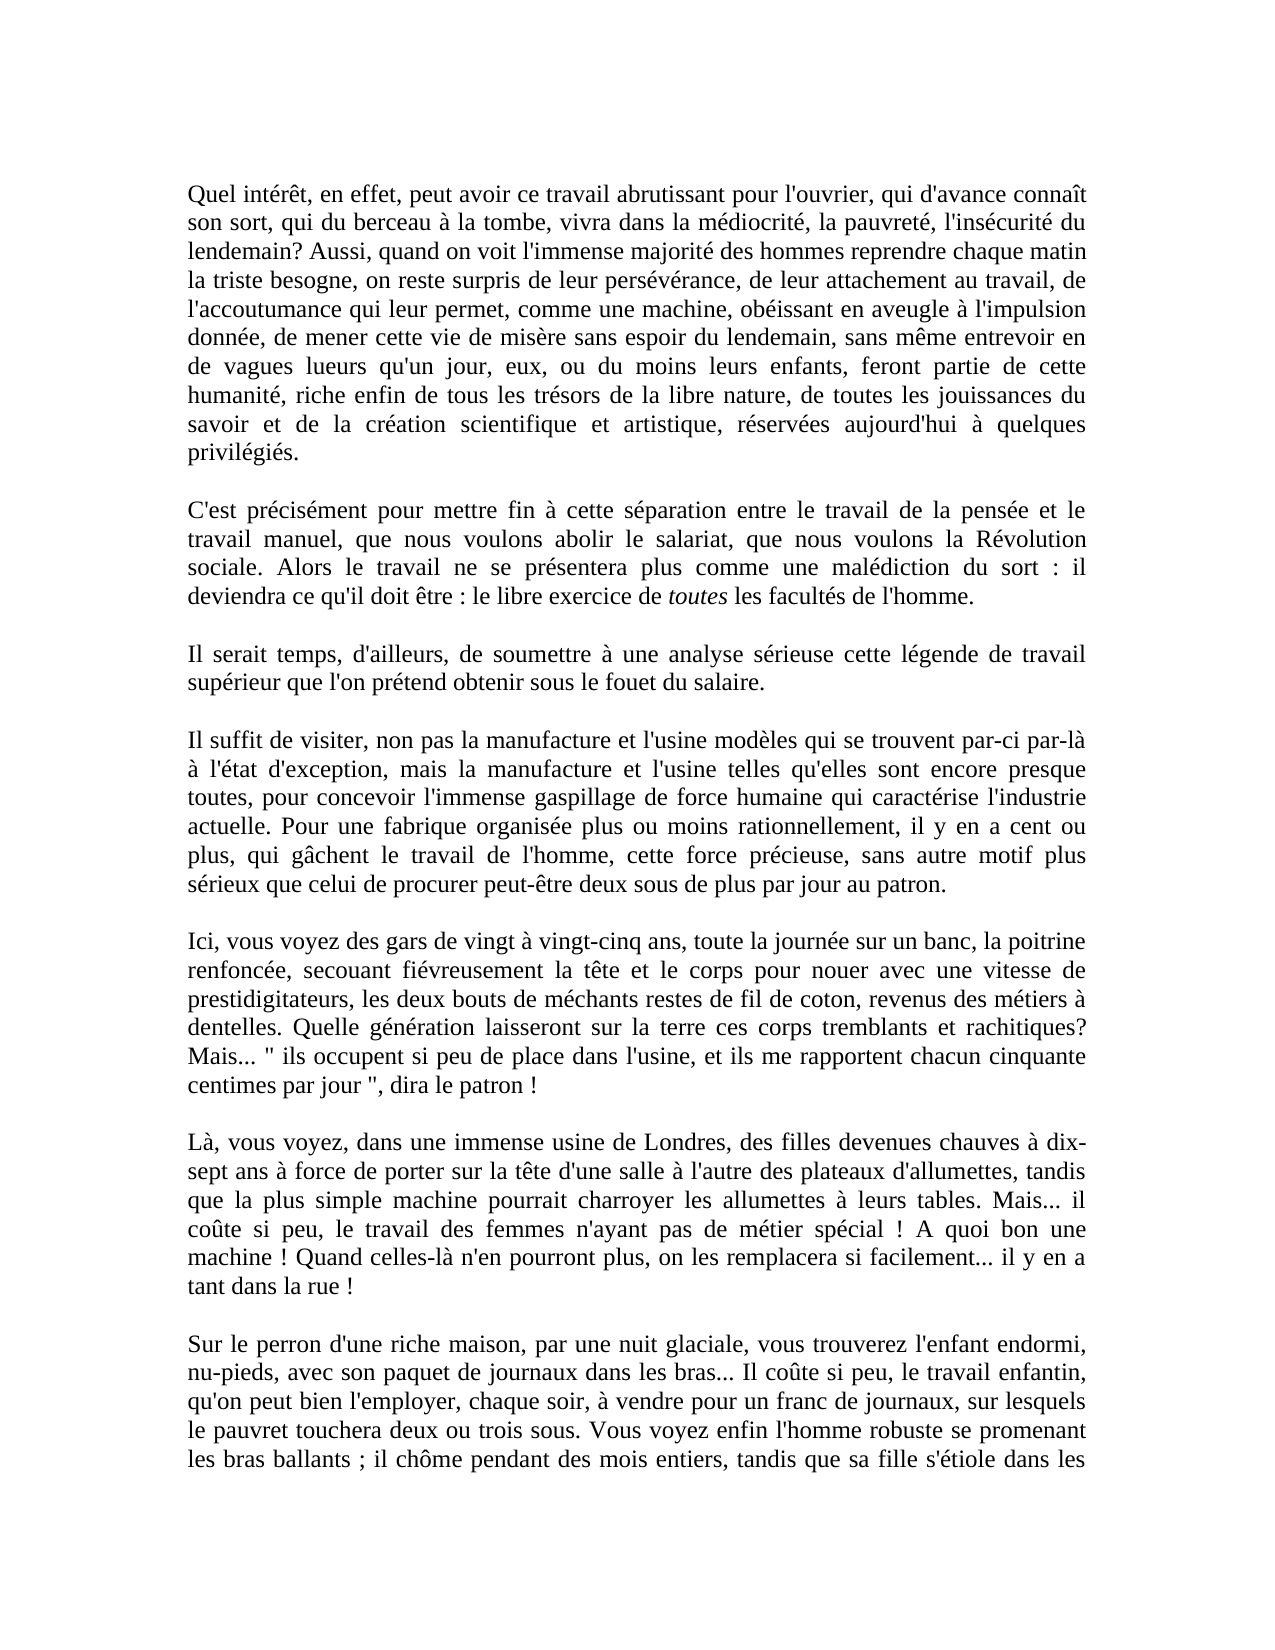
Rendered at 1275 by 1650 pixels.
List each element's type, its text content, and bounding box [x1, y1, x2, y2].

text Il suffit de visiter, non pas la manufacture et l'usine modèles qui se trouvent par-ci par-là à l'état d'exception, mais la manufacture et l'usine telles qu'elles sont encore presque toutes, pour concevoir l'immense gaspillage de force humaine qui caractérise l'industrie actuelle. Pour une fabrique organisée plus ou moins rationnellement, il y en a cent ou plus, qui gâchent le travail de l'homme, cette force précieuse, sans autre motif plus sérieux que celui de procurer peut-être deux sous de plus par jour au patron. [187, 725, 1087, 897]
text Il serait temps, d'ailleurs, de soumettre à une analyse sérieuse cette légende de travail supérieur que l'on prétend obtenir sous le fouet du salaire. [187, 639, 1087, 696]
text C'est précisément pour mettre fin à cette séparation entre le travail de la pensée et le travail manuel, que nous voulons abolir le salariat, que nous voulons la Révolution sociale. Alors le travail ne se présentera plus comme une malédiction du sort : il deviendra ce qu'il doit être : le libre exercice de toutes les facultés de l'homme. [187, 495, 1087, 610]
text Là, vous voyez, dans une immense usine de Londres, des filles devenues chauves à dix-sept ans à force de porter sur la tête d'une salle à l'autre des plateaux d'allumettes, tandis que la plus simple machine pourrait charroyer les allumettes à leurs tables. Mais... il coûte si peu, le travail des femmes n'ayant pas de métier spécial ! A quoi bon une machine ! Quand celles-là n'en pourront plus, on les remplacera si facilement... il y en a tant dans la rue ! [187, 1127, 1087, 1300]
text Quel intérêt, en effet, peut avoir ce travail abrutissant pour l'ouvrier, qui d'avance connaît son sort, qui du berceau à la tombe, vivra dans la médiocrité, la pauvreté, l'insécurité du lendemain? Aussi, quand on voit l'immense majorité des hommes reprendre chaque matin la triste besogne, on reste surpris de leur persévérance, de leur attachement au travail, de l'accoutumance qui leur permet, comme une machine, obéissant en aveugle à l'impulsion donnée, de mener cette vie de misère sans espoir du lendemain, sans même entrevoir en de vagues lueurs qu'un jour, eux, ou du moins leurs enfants, feront partie de cette humanité, riche enfin de tous les trésors de la libre nature, de toutes les jouissances du savoir et de la création scientifique et artistique, réservées aujourd'hui à quelques privilégiés. [187, 179, 1087, 466]
text Sur le perron d'une riche maison, par une nuit glaciale, vous trouverez l'enfant endormi, nu-pieds, avec son paquet de journaux dans les bras... Il coûte si peu, le travail enfantin, qu'on peut bien l'employer, chaque soir, à vendre pour un franc de journaux, sur lesquels le pauvret touchera deux ou trois sous. Vous voyez enfin l'homme robuste se promenant les bras ballants ; il chôme pendant des mois entiers, tandis que sa fille s'étiole dans les [187, 1329, 1087, 1472]
text Ici, vous voyez des gars de vingt à vingt-cinq ans, toute la journée sur un banc, la poitrine renfoncée, secouant fiévreusement la tête et le corps pour nouer avec une vitesse de prestidigitateurs, les deux bouts de méchants restes de fil de coton, revenus des métiers à dentelles. Quelle génération laisseront sur la terre ces corps tremblants et rachitiques? Mais... " ils occupent si peu de place dans l'usine, et ils me rapportent chacun cinquante centimes par jour ", dira le patron ! [187, 926, 1087, 1099]
